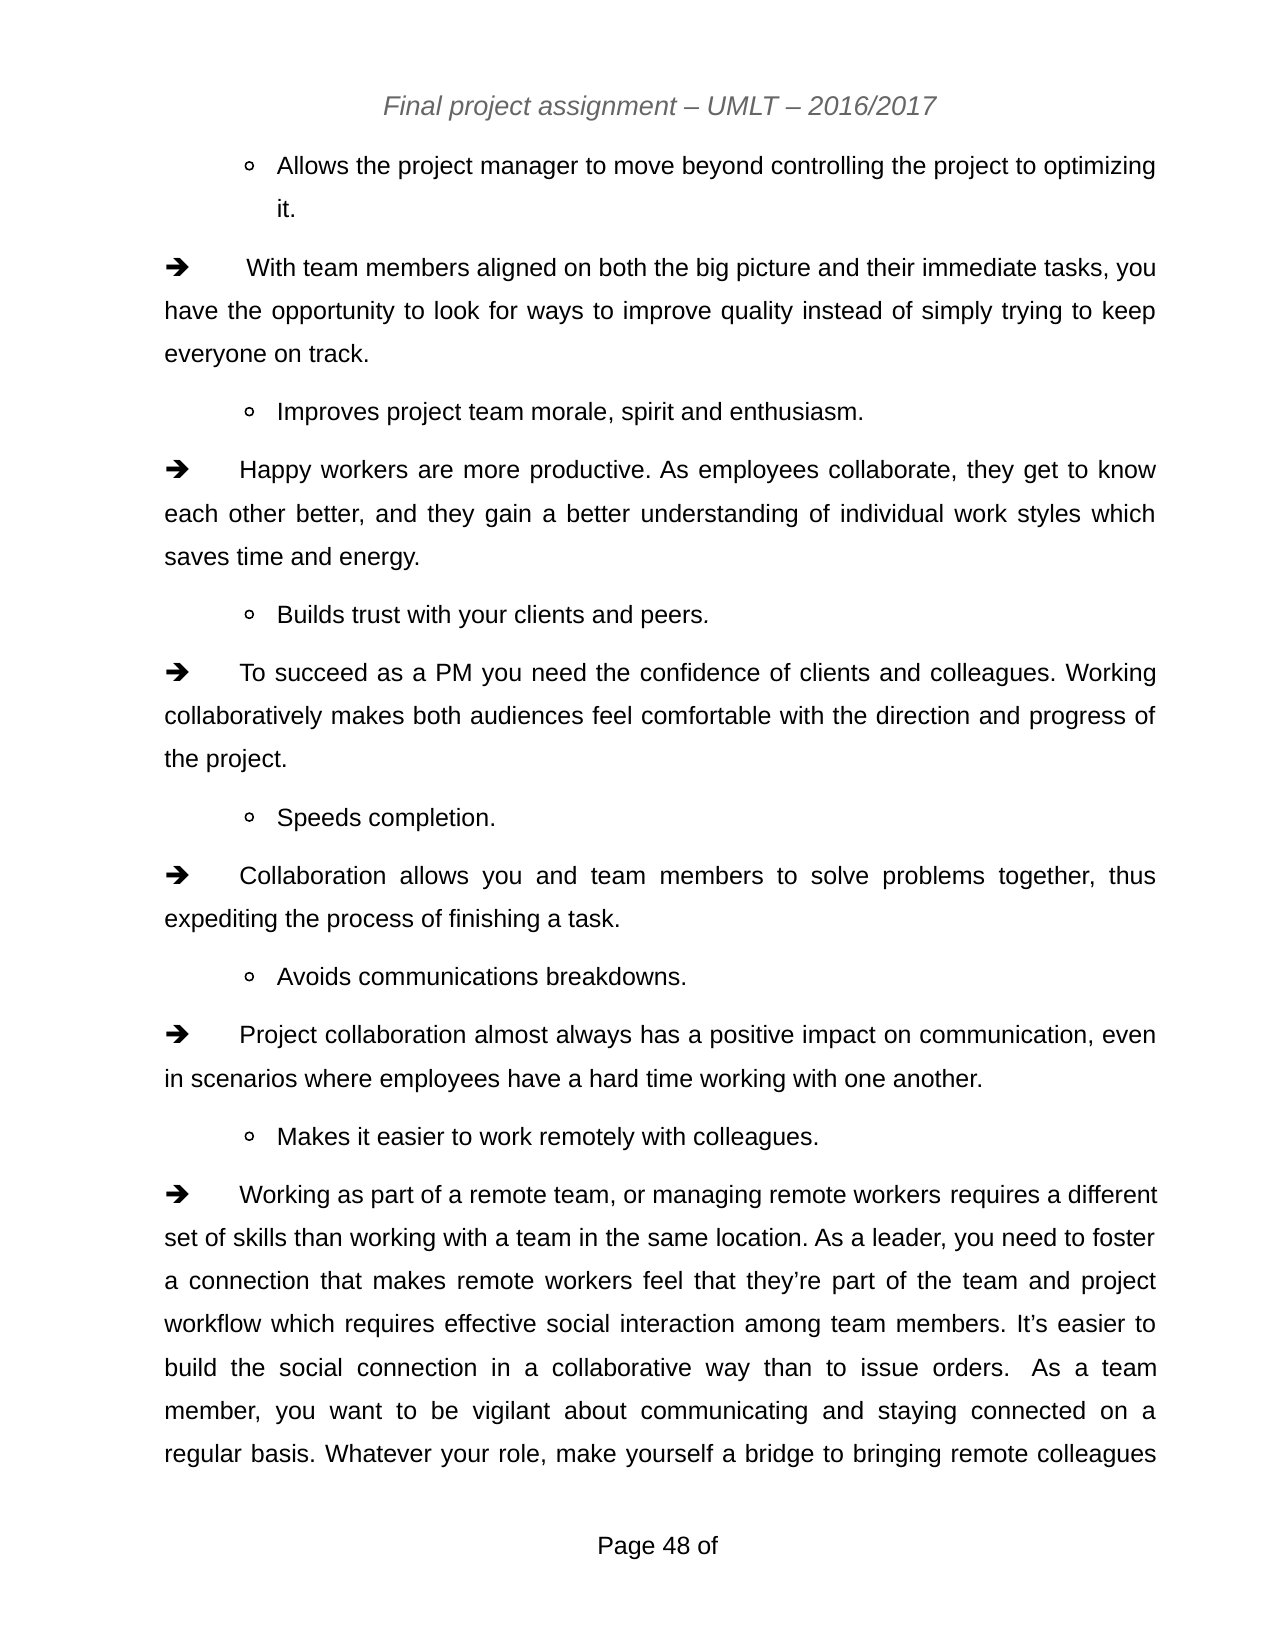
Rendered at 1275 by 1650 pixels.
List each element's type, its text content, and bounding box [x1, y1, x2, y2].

list Allows the project manager to move beyond controlling the project to optimizing it. [239, 151, 1158, 223]
list With team members aligned on both the big picture and their immediate tasks, you have the opportunity to look for ways to improve quality instead of simply trying to keep everyone on track. [164, 253, 1158, 368]
list Happy workers are more productive. As employees collaborate, they get to know each other better, and they gain a better understanding of individual work styles which saves time and energy. [164, 455, 1158, 570]
list Working as part of a remote team, or managing remote workers requires a different set of skills than working with a team in the same location. As a leader, you need to foster a connection that makes remote workers feel that they’re part of the team and project workflow which requires effective social interaction among team members. It’s easier to build the social connection in a collaborative way than to issue orders. As a team member, you want to be vigilant about communicating and staying connected on a regular basis. Whatever your role, make yourself a bridge to bringing remote colleagues [164, 1180, 1158, 1467]
list Avoids communications breakdowns. [239, 962, 1158, 991]
list Collaboration allows you and team members to solve problems together, thus expediting the process of finishing a task. [164, 861, 1158, 933]
list To succeed as a PM you need the confidence of clients and colleagues. Working collaboratively makes both audiences feel comfortable with the direction and progress of the project. [164, 658, 1158, 773]
list Makes it easier to work remotely with colleagues. [239, 1122, 1158, 1151]
list Project collaboration almost always has a positive impact on communication, even in scenarios where employees have a hard time working with one another. [164, 1020, 1158, 1092]
list Builds trust with your clients and peers. [239, 600, 1158, 629]
list Speeds completion. [239, 802, 1158, 831]
list Improves project team morale, spirit and enthusiasm. [239, 397, 1158, 426]
